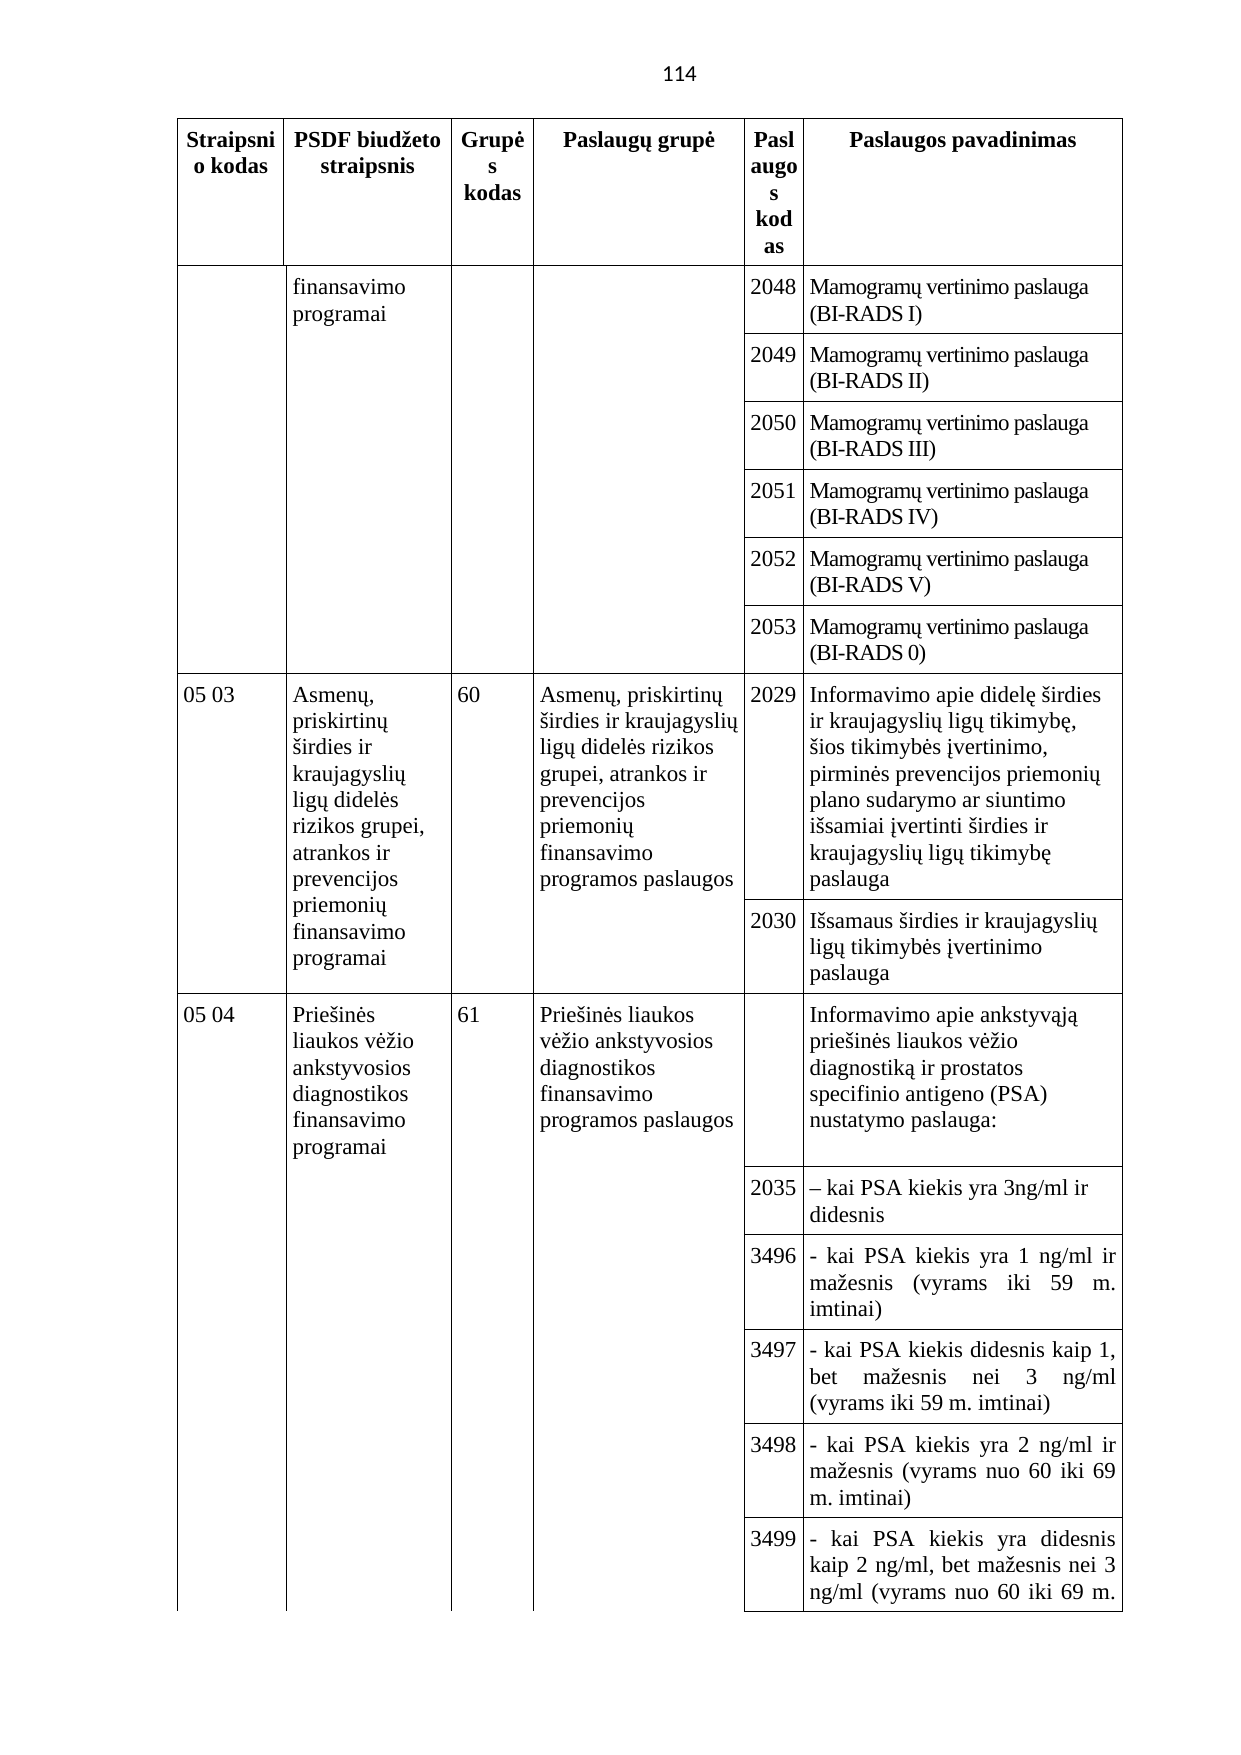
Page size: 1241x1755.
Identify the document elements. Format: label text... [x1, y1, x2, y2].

table_cell [287, 1329, 451, 1423]
table_cell [452, 266, 533, 333]
table_header PSDF biudžeto straipsnis [284, 119, 451, 265]
table_header Paslaugos kodas [745, 119, 803, 265]
table_cell [452, 1166, 533, 1234]
table_cell Asmenų, priskirtinų širdies ir kraujagyslių ligų didelės rizikos grupei, atrankos ir prevencijos priemonių finansavimo programos paslaugos [534, 674, 744, 993]
table_cell Priešinės liaukos vėžio ankstyvosios diagnostikos finansavimo programai [287, 994, 451, 1166]
table_cell [287, 605, 451, 673]
table_cell 3496 [745, 1235, 803, 1328]
table_cell [534, 1166, 744, 1234]
table_cell [534, 605, 744, 673]
table_header Grupės kodas [452, 119, 533, 265]
table_cell Mamogramų vertinimo paslauga (BI-RADS 0) [804, 606, 1122, 673]
table_cell [452, 333, 533, 401]
table_cell [287, 469, 451, 537]
table_cell [178, 266, 286, 333]
table_cell [452, 1423, 533, 1517]
table_cell - kai PSA kiekis yra didesnis kaip 2 ng/ml, bet mažesnis nei 3 ng/ml (vyrams nuo 60 iki 69 m. [804, 1518, 1122, 1611]
table_cell 2030 [745, 900, 803, 993]
table_cell 2053 [745, 606, 803, 673]
table_cell [452, 537, 533, 605]
table_cell [452, 401, 533, 469]
table_cell finansavimo programai [287, 266, 451, 333]
table_cell 61 [452, 994, 533, 1034]
table_cell [745, 994, 803, 1166]
table_cell [178, 1234, 286, 1328]
table_cell - kai PSA kiekis yra 2 ng/ml ir mažesnis (vyrams nuo 60 iki 69 m. imtinai) [804, 1424, 1122, 1517]
table_header Straipsnio kodas [178, 119, 283, 265]
table_cell [452, 605, 533, 673]
table_cell Asmenų, priskirtinų širdies ir kraujagyslių ligų didelės rizikos grupei, atrankos ir prevencijos priemonių finansavimo programai [287, 674, 451, 993]
table_cell [178, 1035, 286, 1166]
table_cell [287, 1517, 451, 1611]
table_cell 2029 [745, 674, 803, 899]
table_cell [452, 899, 533, 993]
table_cell Mamogramų vertinimo paslauga (BI-RADS IV) [804, 470, 1122, 537]
table_cell Išsamaus širdies ir kraujagyslių ligų tikimybės įvertinimo paslauga [804, 900, 1122, 993]
table_cell [534, 401, 744, 469]
table_cell [534, 1234, 744, 1328]
table_cell [178, 401, 286, 469]
table_cell Mamogramų vertinimo paslauga (BI-RADS II) [804, 334, 1122, 401]
table_cell Mamogramų vertinimo paslauga (BI-RADS I) [804, 266, 1122, 333]
table_cell [178, 899, 286, 993]
table_cell 2052 [745, 538, 803, 605]
table_cell [287, 1166, 451, 1234]
table_cell 2048 [745, 266, 803, 333]
table_cell Informavimo apie didelę širdies ir kraujagyslių ligų tikimybę, šios tikimybės įvertinimo, pirminės prevencijos priemonių plano sudarymo ar siuntimo išsamiai įvertinti širdies ir kraujagyslių ligų tikimybę paslauga [804, 674, 1122, 899]
table_cell 3498 [745, 1424, 803, 1517]
table_cell [178, 1423, 286, 1517]
table_cell [178, 333, 286, 401]
table_cell [287, 537, 451, 605]
table_cell [178, 605, 286, 673]
table_cell Mamogramų vertinimo paslauga (BI-RADS V) [804, 538, 1122, 605]
table_header Paslaugos pavadinimas [804, 119, 1122, 265]
table_cell [534, 333, 744, 401]
table_cell [178, 469, 286, 537]
table_cell [287, 1234, 451, 1328]
table_cell 05 04 [178, 994, 286, 1034]
table_cell [452, 469, 533, 537]
table_cell [287, 1423, 451, 1517]
table_cell [178, 1517, 286, 1611]
table_cell [534, 1329, 744, 1423]
table_cell [534, 266, 744, 333]
table_cell [287, 401, 451, 469]
table_cell 2049 [745, 334, 803, 401]
table_cell [452, 1035, 533, 1166]
table_cell - kai PSA kiekis didesnis kaip 1, bet mažesnis nei 3 ng/ml (vyrams iki 59 m. imtinai) [804, 1330, 1122, 1423]
table_cell Priešinės liaukos vėžio ankstyvosios diagnostikos finansavimo programos paslaugos [534, 994, 744, 1166]
table_cell [452, 1329, 533, 1423]
table_cell [534, 1517, 744, 1611]
table_cell – kai PSA kiekis yra 3ng/ml ir didesnis [804, 1167, 1122, 1234]
table_cell 3497 [745, 1330, 803, 1423]
table_cell Informavimo apie ankstyvąją priešinės liaukos vėžio diagnostiką ir prostatos specifinio antigeno (PSA) nustatymo paslauga: [804, 994, 1122, 1166]
table_cell 2051 [745, 470, 803, 537]
table_cell [534, 537, 744, 605]
table_cell [534, 469, 744, 537]
table_cell 3499 [745, 1518, 803, 1611]
table_cell - kai PSA kiekis yra 1 ng/ml ir mažesnis (vyrams iki 59 m. imtinai) [804, 1235, 1122, 1328]
table_cell [452, 1517, 533, 1611]
table_cell Mamogramų vertinimo paslauga (BI-RADS III) [804, 402, 1122, 469]
table_cell [178, 537, 286, 605]
table_cell [452, 1234, 533, 1328]
table_header Paslaugų grupė [534, 119, 744, 265]
table_cell [287, 333, 451, 401]
table_cell [534, 1423, 744, 1517]
table_cell 2050 [745, 402, 803, 469]
table_cell 05 03 [178, 674, 286, 899]
table_cell [178, 1166, 286, 1234]
table_cell 60 [452, 674, 533, 899]
table_cell [178, 1329, 286, 1423]
table_cell 2035 [745, 1167, 803, 1234]
